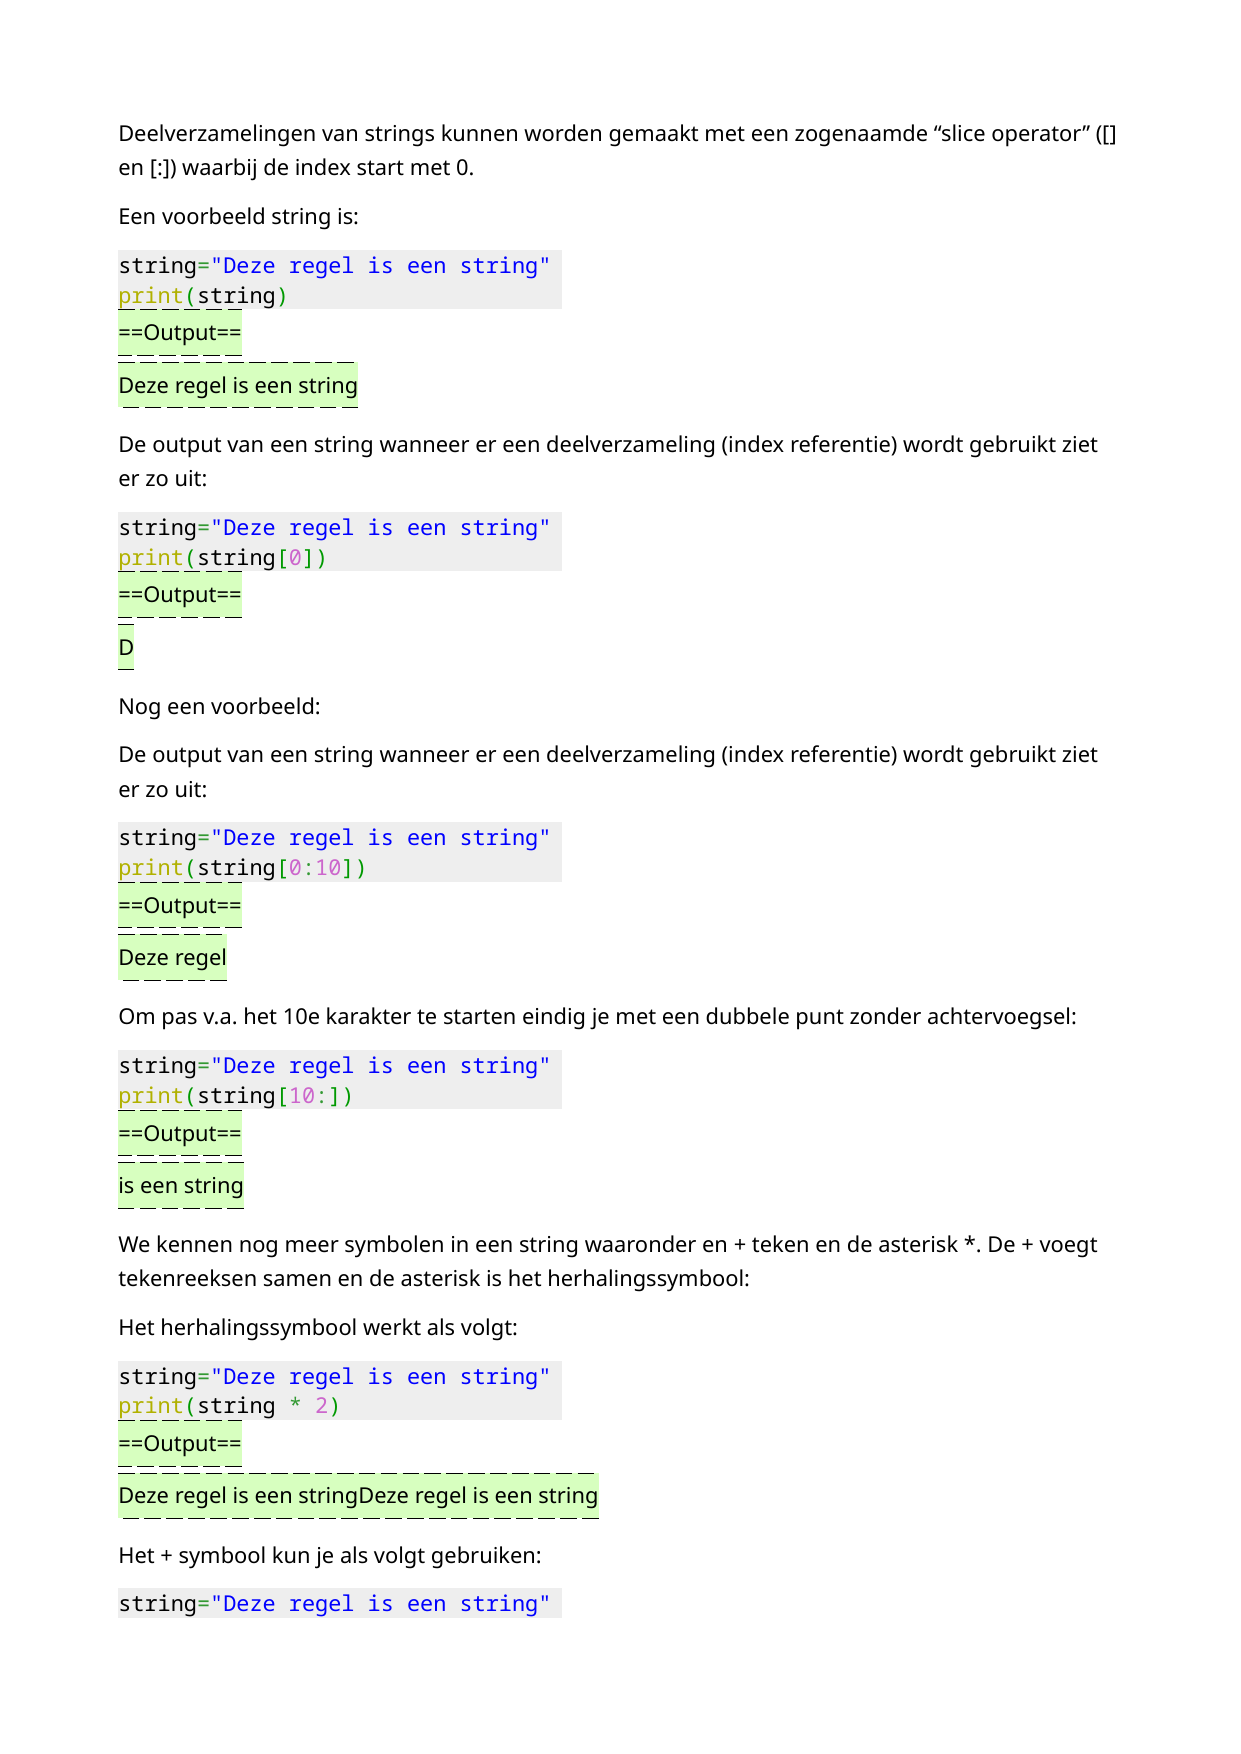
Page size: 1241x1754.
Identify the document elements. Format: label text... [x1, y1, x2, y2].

table_header string="Deze regel is een string" print(string[10:]) [118, 1050, 562, 1109]
text Het + symbool kun je als volgt gebruiken: [118, 1539, 1122, 1569]
text ==Output== Deze regel [118, 882, 1122, 980]
table_header string="Deze regel is een string" print(string[0:10]) [118, 822, 562, 882]
text Een voorbeeld string is: [118, 201, 1122, 231]
text ==Output== Deze regel is een string [118, 309, 1122, 407]
text De output van een string wanneer er een deelverzameling (index referentie) wordt gebruikt ziet er zo uit: [118, 739, 1122, 803]
table_header string="Deze regel is een string" [118, 1588, 562, 1618]
text De output van een string wanneer er een deelverzameling (index referentie) wordt gebruikt ziet er zo uit: [118, 429, 1122, 493]
table_header string="Deze regel is een string" print(string * 2) [118, 1361, 562, 1420]
table_header string="Deze regel is een string" print(string) [118, 250, 562, 309]
text We kennen nog meer symbolen in een string waaronder en + teken en de asterisk *. De + voegt tekenreeksen samen en de asterisk is het herhalingssymbool: [118, 1229, 1122, 1293]
text ==Output== is een string [118, 1109, 1122, 1208]
text ==Output== D [118, 571, 1122, 669]
text Het herhalingssymbool werkt als volgt: [118, 1312, 1122, 1342]
table_header string="Deze regel is een string" print(string[0]) [118, 512, 562, 571]
text Nog een voorbeeld: [118, 691, 1122, 720]
text Deelverzamelingen van strings kunnen worden gemaakt met een zogenaamde “slice operator” ([] en [:]) waarbij de index start met 0. [118, 118, 1122, 182]
text ==Output== Deze regel is een stringDeze regel is een string [118, 1420, 1122, 1518]
text Om pas v.a. het 10e karakter te starten eindig je met een dubbele punt zonder achtervoegsel: [118, 1001, 1122, 1031]
